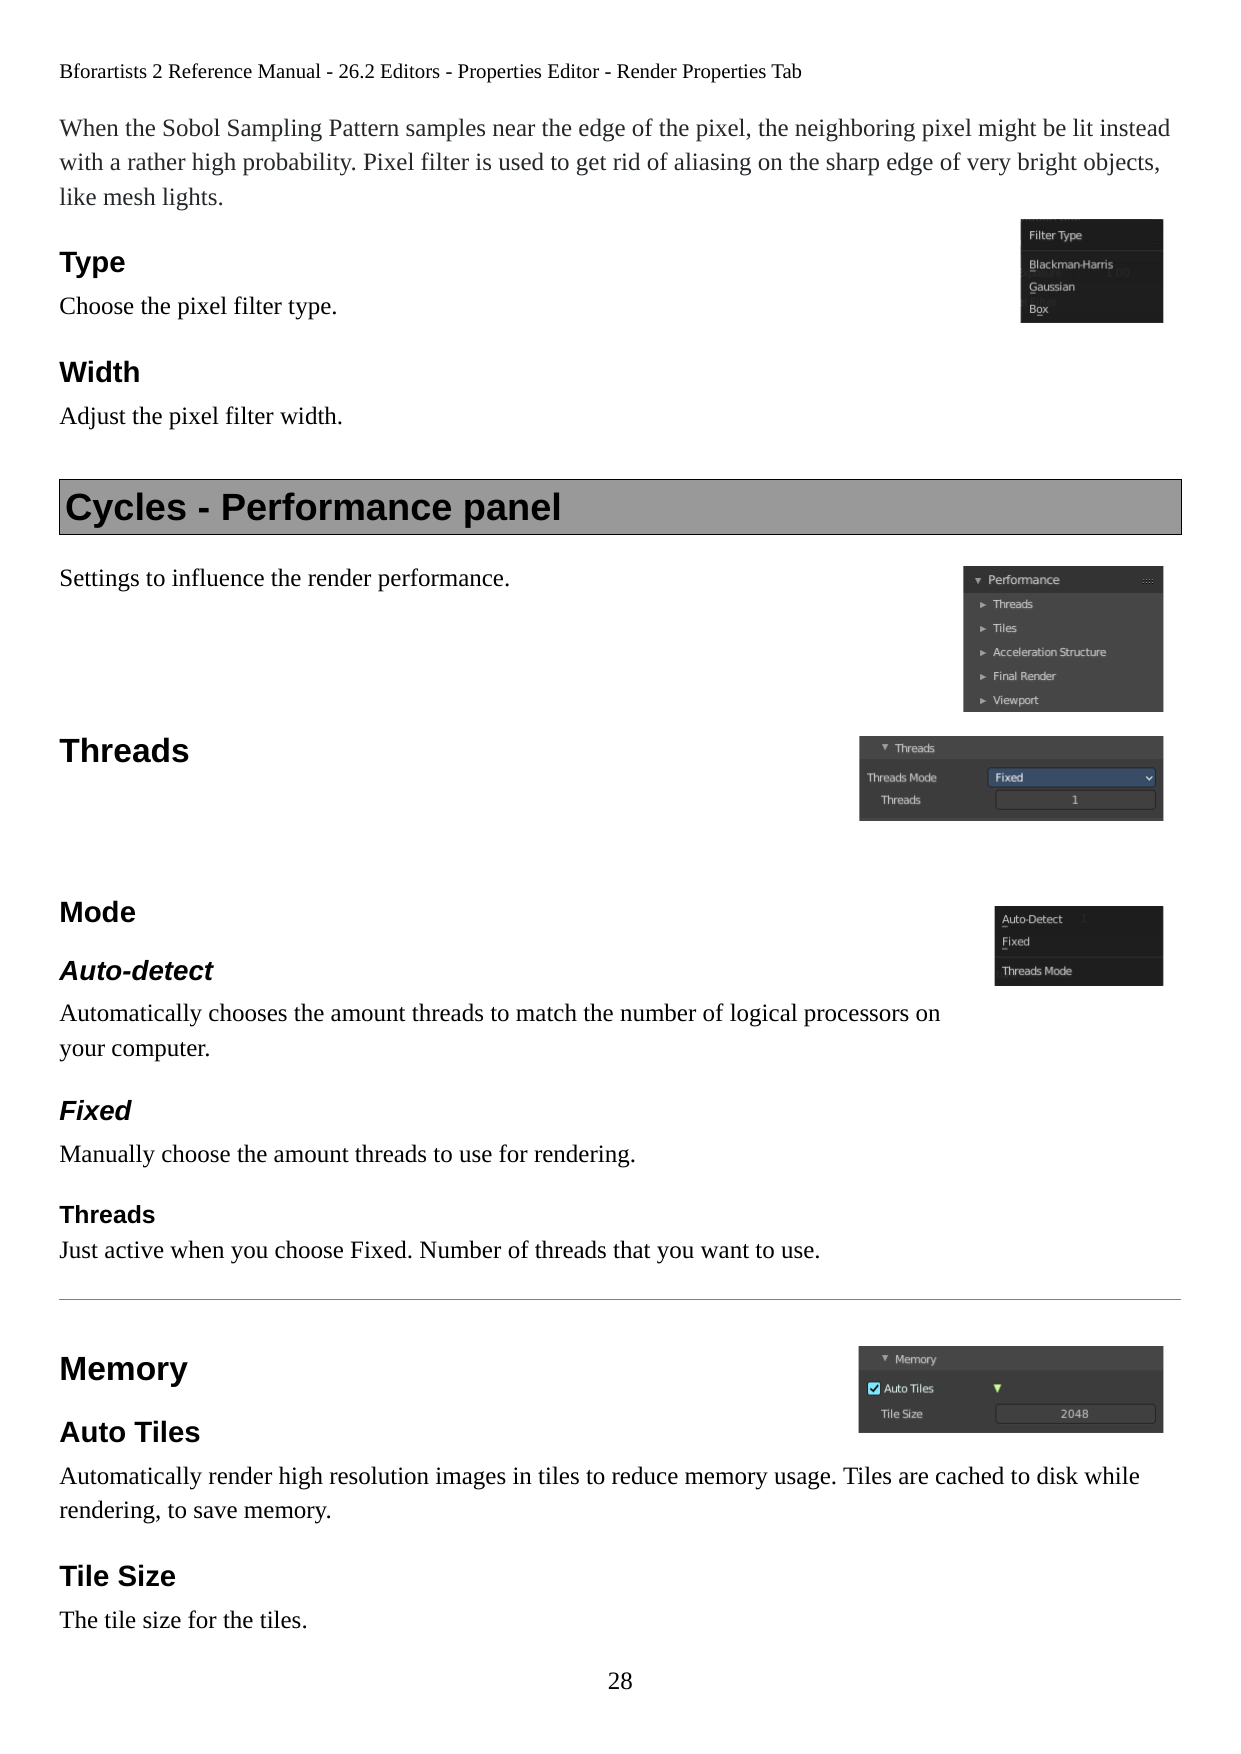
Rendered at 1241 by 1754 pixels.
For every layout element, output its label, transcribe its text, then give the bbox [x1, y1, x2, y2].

text Adjust the pixel filter width. [59, 401, 1181, 430]
text Settings to influence the render performance. [59, 563, 1181, 592]
text Automatically render high resolution images in tiles to reduce memory usage. Tiles are cached to disk while rendering, to save memory. [59, 1461, 1181, 1524]
picture [963, 566, 1164, 712]
subtitle Tile Size [59, 1559, 1181, 1593]
subtitle Threads [59, 1200, 1181, 1229]
subtitle Auto-detect [59, 954, 994, 986]
subtitle Width [59, 355, 1181, 389]
picture [994, 906, 1164, 986]
subtitle [1164, 1349, 1181, 1388]
subtitle Type [59, 245, 1020, 279]
text Manually choose the amount threads to use for rendering. [59, 1139, 1181, 1167]
subtitle [1164, 245, 1181, 279]
text Choose the pixel filter type. [59, 291, 1020, 320]
subtitle Fixed [59, 1094, 1181, 1126]
text Just active when you choose Fixed. Number of threads that you want to use. [59, 1235, 1181, 1264]
subtitle Threads [59, 731, 1181, 770]
text When the Sobol Sampling Pattern samples near the edge of the pixel, the neighboring pixel might be lit instead with a rather high probability. Pixel filter is used to get rid of aliasing on the sharp edge of very bright objects, like mesh lights. [59, 113, 1181, 210]
text The tile size for the tiles. [59, 1605, 1181, 1634]
subtitle Memory [59, 1349, 858, 1388]
subtitle Mode [59, 895, 1181, 929]
subtitle [1164, 954, 1181, 986]
table_header Cycles - Performance panel [60, 480, 1181, 534]
picture [1020, 219, 1164, 323]
picture [858, 1346, 1164, 1433]
picture [859, 736, 1164, 821]
text Automatically chooses the amount threads to match the number of logical processors on your computer. [59, 998, 1181, 1061]
subtitle Auto Tiles [59, 1415, 1181, 1448]
